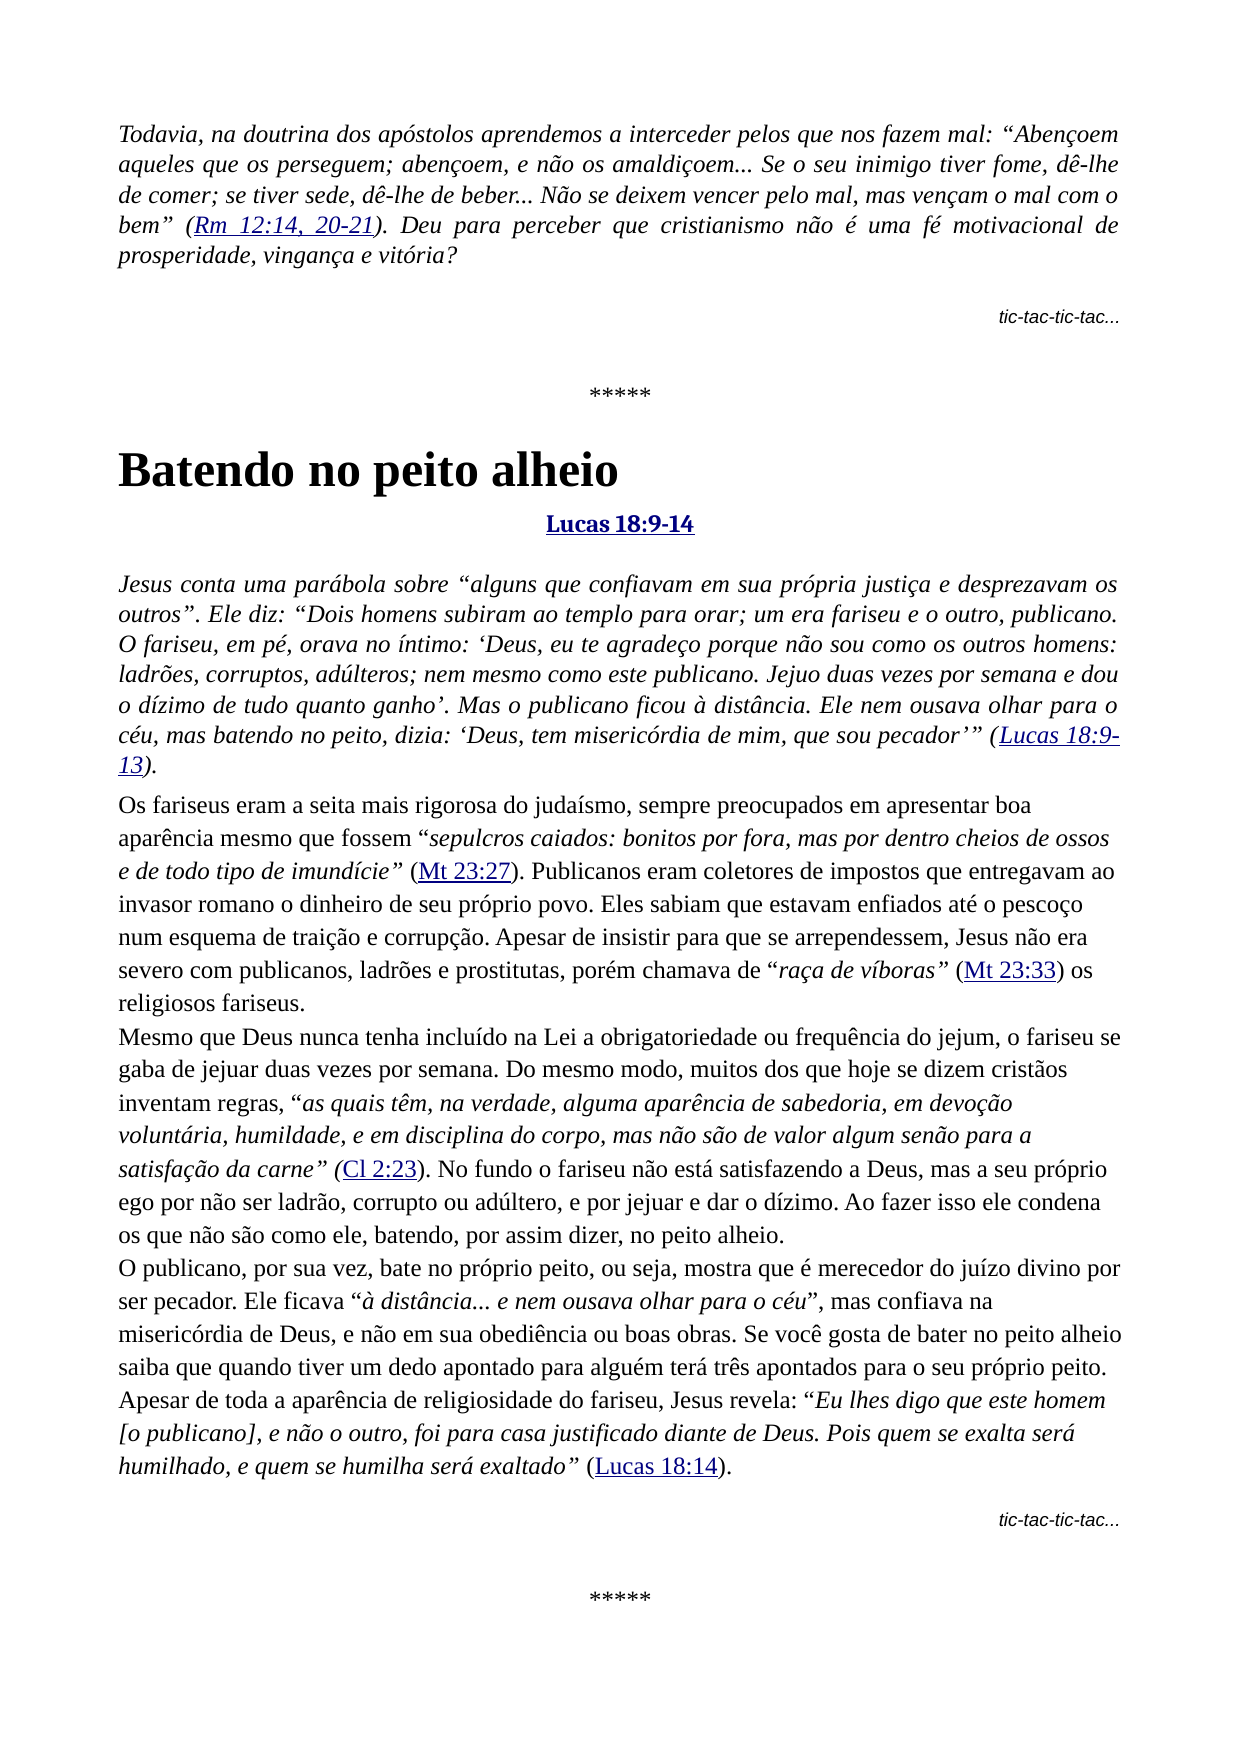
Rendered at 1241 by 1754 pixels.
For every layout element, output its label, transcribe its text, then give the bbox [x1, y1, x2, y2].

text ***** [118, 1585, 1122, 1614]
text Mesmo que Deus nunca tenha incluído na Lei a obrigatoriedade ou frequência do jejum, o fariseu se gaba de jejuar duas vezes por semana. Do mesmo modo, muitos dos que hoje se dizem cristãos inventam regras, “as quais têm, na verdade, alguma aparência de sabedoria, em devoção voluntária, humildade, e em disciplina do corpo, mas não são de valor algum senão para a satisfação da carne” (Cl 2:23). No fundo o fariseu não está satisfazendo a Deus, mas a seu próprio ego por não ser ladrão, corrupto ou adúltero, e por jejuar e dar o dízimo. Ao fazer isso ele condena os que não são como ele, batendo, por assim dizer, no peito alheio. [118, 1022, 1122, 1248]
text O publicano, por sua vez, bate no próprio peito, ou seja, mostra que é merecedor do juízo divino por ser pecador. Ele ficava “à distância... e nem ousava olhar para o céu”, mas confiava na misericórdia de Deus, e não em sua obediência ou boas obras. Se você gosta de bater no peito alheio saiba que quando tiver um dedo apontado para alguém terá três apontados para o seu próprio peito. Apesar de toda a aparência de religiosidade do fariseu, Jesus revela: “Eu lhes digo que este homem [o publicano], e não o outro, foi para casa justificado diante de Deus. Pois quem se exalta será humilhado, e quem se humilha será exaltado” (Lucas 18:14). [118, 1253, 1122, 1479]
text Lucas 18:9-14 [118, 509, 1122, 538]
text Todavia, na doutrina dos apóstolos aprendemos a interceder pelos que nos fazem mal: “Abençoem aqueles que os perseguem; abençoem, e não os amaldiçoem... Se o seu inimigo tiver fome, dê-lhe de comer; se tiver sede, dê-lhe de beber... Não se deixem vencer pelo mal, mas vençam o mal com o bem” (Rm 12:14, 20-21). Deu para perceber que cristianismo não é uma fé motivacional de prosperidade, vingança e vitória? [118, 118, 1122, 269]
text tic-tac-tic-tac... [118, 306, 1122, 327]
text Os fariseus eram a seita mais rigorosa do judaísmo, sempre preocupados em apresentar boa aparência mesmo que fossem “sepulcros caiados: bonitos por fora, mas por dentro cheios de ossos e de todo tipo de imundície” (Mt 23:27). Publicanos eram coletores de impostos que entregavam ao invasor romano o dinheiro de seu próprio povo. Eles sabiam que estavam enfiados até o pescoço num esquema de traição e corrupção. Apesar de insistir para que se arrependessem, Jesus não era severo com publicanos, ladrões e prostitutas, porém chamava de “raça de víboras” (Mt 23:33) os religiosos fariseus. [118, 790, 1122, 1017]
subtitle Batendo no peito alheio [118, 439, 1122, 497]
text ***** [118, 381, 1122, 410]
text tic-tac-tic-tac... [118, 1509, 1122, 1531]
text Jesus conta uma parábola sobre “alguns que confiavam em sua própria justiça e desprezavam os outros”. Ele diz: “Dois homens subiram ao templo para orar; um era fariseu e o outro, publicano. O fariseu, em pé, orava no íntimo: ‘Deus, eu te agradeço porque não sou como os outros homens: ladrões, corruptos, adúlteros; nem mesmo como este publicano. Jejuo duas vezes por semana e dou o dízimo de tudo quanto ganho’. Mas o publicano ficou à distância. Ele nem ousava olhar para o céu, mas batendo no peito, dizia: ‘Deus, tem misericórdia de mim, que sou pecador’” (Lucas 18:9-13). [118, 568, 1122, 779]
